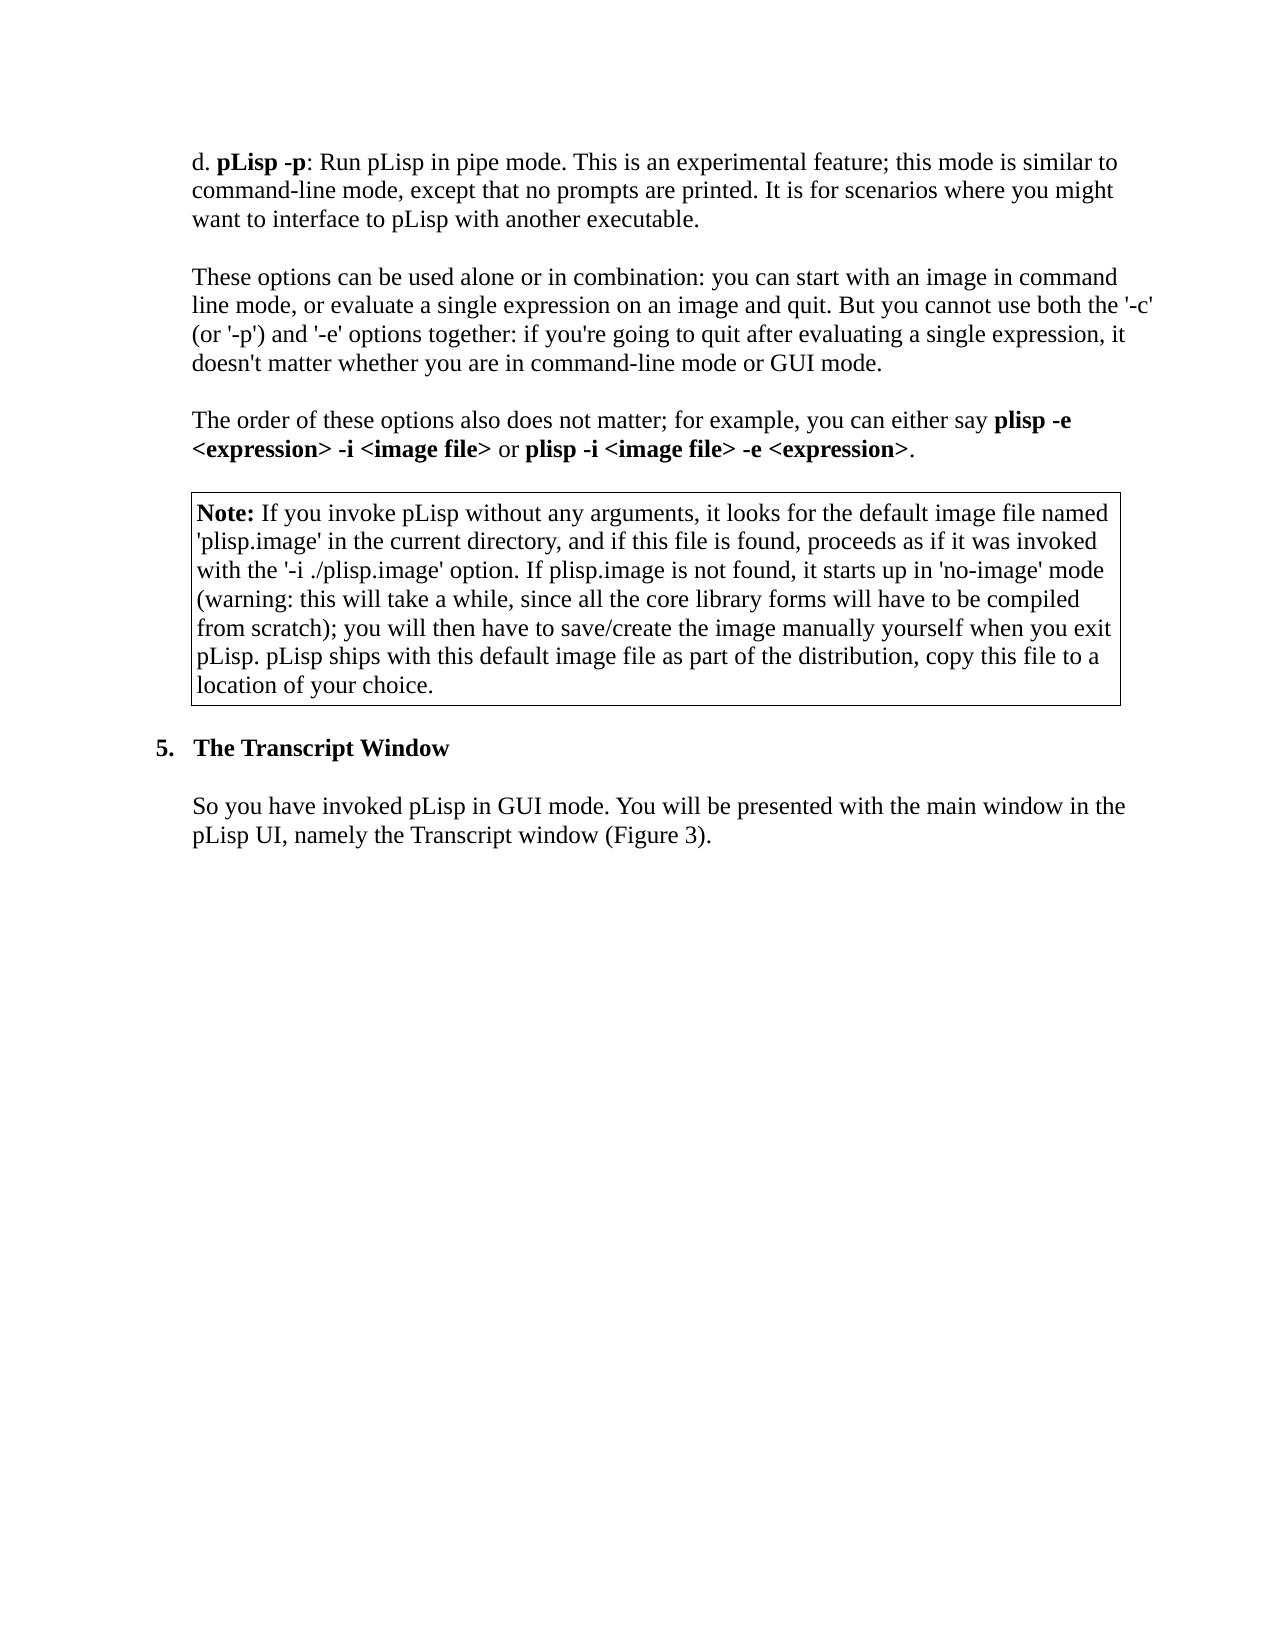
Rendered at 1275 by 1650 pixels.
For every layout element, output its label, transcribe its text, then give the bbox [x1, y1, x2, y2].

text The order of these options also does not matter; for example, you can either say plisp -e <expression> -i <image file> or plisp -i <image file> -e <expression>. [192, 406, 1157, 463]
list The Transcript Window [156, 733, 1157, 762]
text So you have invoked pLisp in GUI mode. You will be presented with the main window in the pLisp UI, namely the Transcript window (Figure 3). [118, 791, 1157, 848]
text These options can be used alone or in combination: you can start with an image in command line mode, or evaluate a single expression on an image and quit. But you cannot use both the '-c' (or '-p') and '-e' options together: if you're going to quit after evaluating a single expression, it doesn't matter whether you are in command-line mode or GUI mode. [192, 262, 1157, 377]
table_header Note: If you invoke pLisp without any arguments, it looks for the default image file named 'plisp.image' in the current directory, and if this file is found, proceeds as if it was invoked with the '-i ./plisp.image' option. If plisp.image is not found, it starts up in 'no-image' mode (warning: this will take a while, since all the core library forms will have to be compiled from scratch); you will then have to save/create the image manually yourself when you exit pLisp. pLisp ships with this default image file as part of the distribution, copy this file to a location of your choice. [192, 493, 1120, 705]
text d. pLisp -p: Run pLisp in pipe mode. This is an experimental feature; this mode is similar to command-line mode, except that no prompts are printed. It is for scenarios where you might want to interface to pLisp with another executable. [192, 147, 1157, 233]
